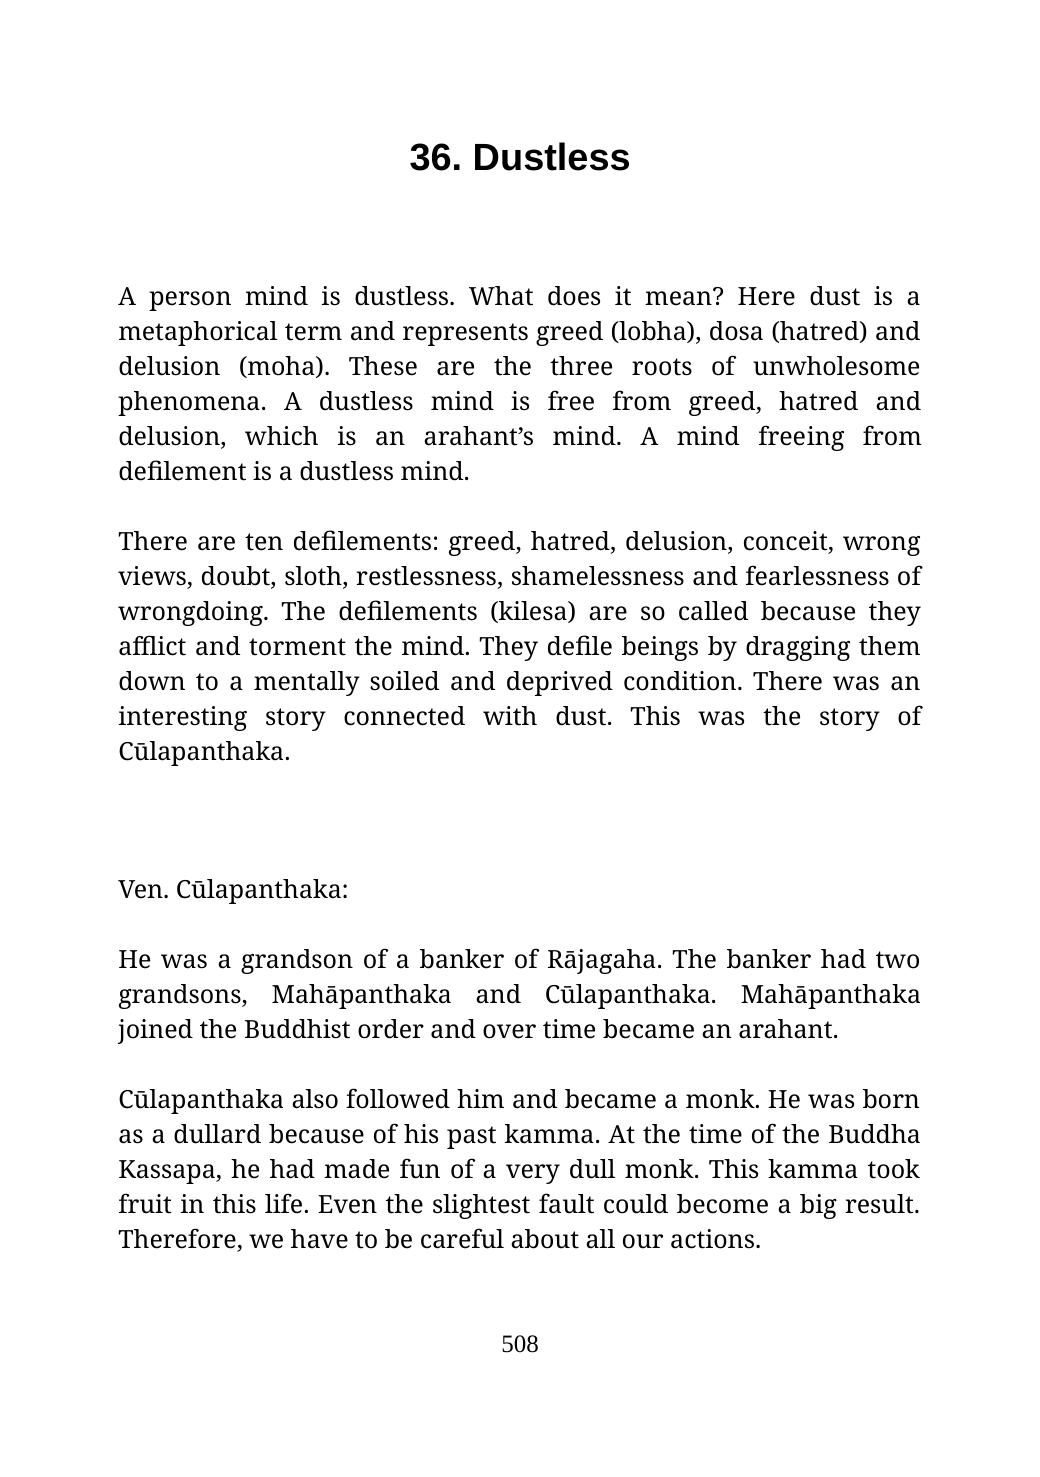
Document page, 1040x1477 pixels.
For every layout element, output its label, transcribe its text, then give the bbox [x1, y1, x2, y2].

text Ven. Cūlapanthaka: He was a grandson of a banker of Rājagaha. The banker had two grandsons, Mahāpanthaka and Cūlapanthaka. Mahāpanthaka joined the Buddhist order and over time became an arahant. Cūlapanthaka also followed him and became a monk. He was born as a dullard because of his past kamma. At the time of the Buddha Kassapa, he had made fun of a very dull monk. This kamma took fruit in this life. Even the slightest fault could become a big result. Therefore, we have to be careful about all our actions. [118, 836, 922, 1291]
subtitle 36. Dustless [118, 134, 922, 178]
text A person mind is dustless. What does it mean? Here dust is a metaphorical term and represents greed (lobha), dosa (hatred) and delusion (moha). These are the three roots of unwholesome phenomena. A dustless mind is free from greed, hatred and delusion, which is an arahant’s mind. A mind freeing from defilement is a dustless mind. There are ten defilements: greed, hatred, delusion, conceit, wrong views, doubt, sloth, restlessness, shamelessness and fearlessness of wrongdoing. The defilements (kilesa) are so called because they afflict and torment the mind. They defile beings by dragging them down to a mentally soiled and deprived condition. There was an interesting story connected with dust. This was the story of Cūlapanthaka. [118, 278, 922, 803]
